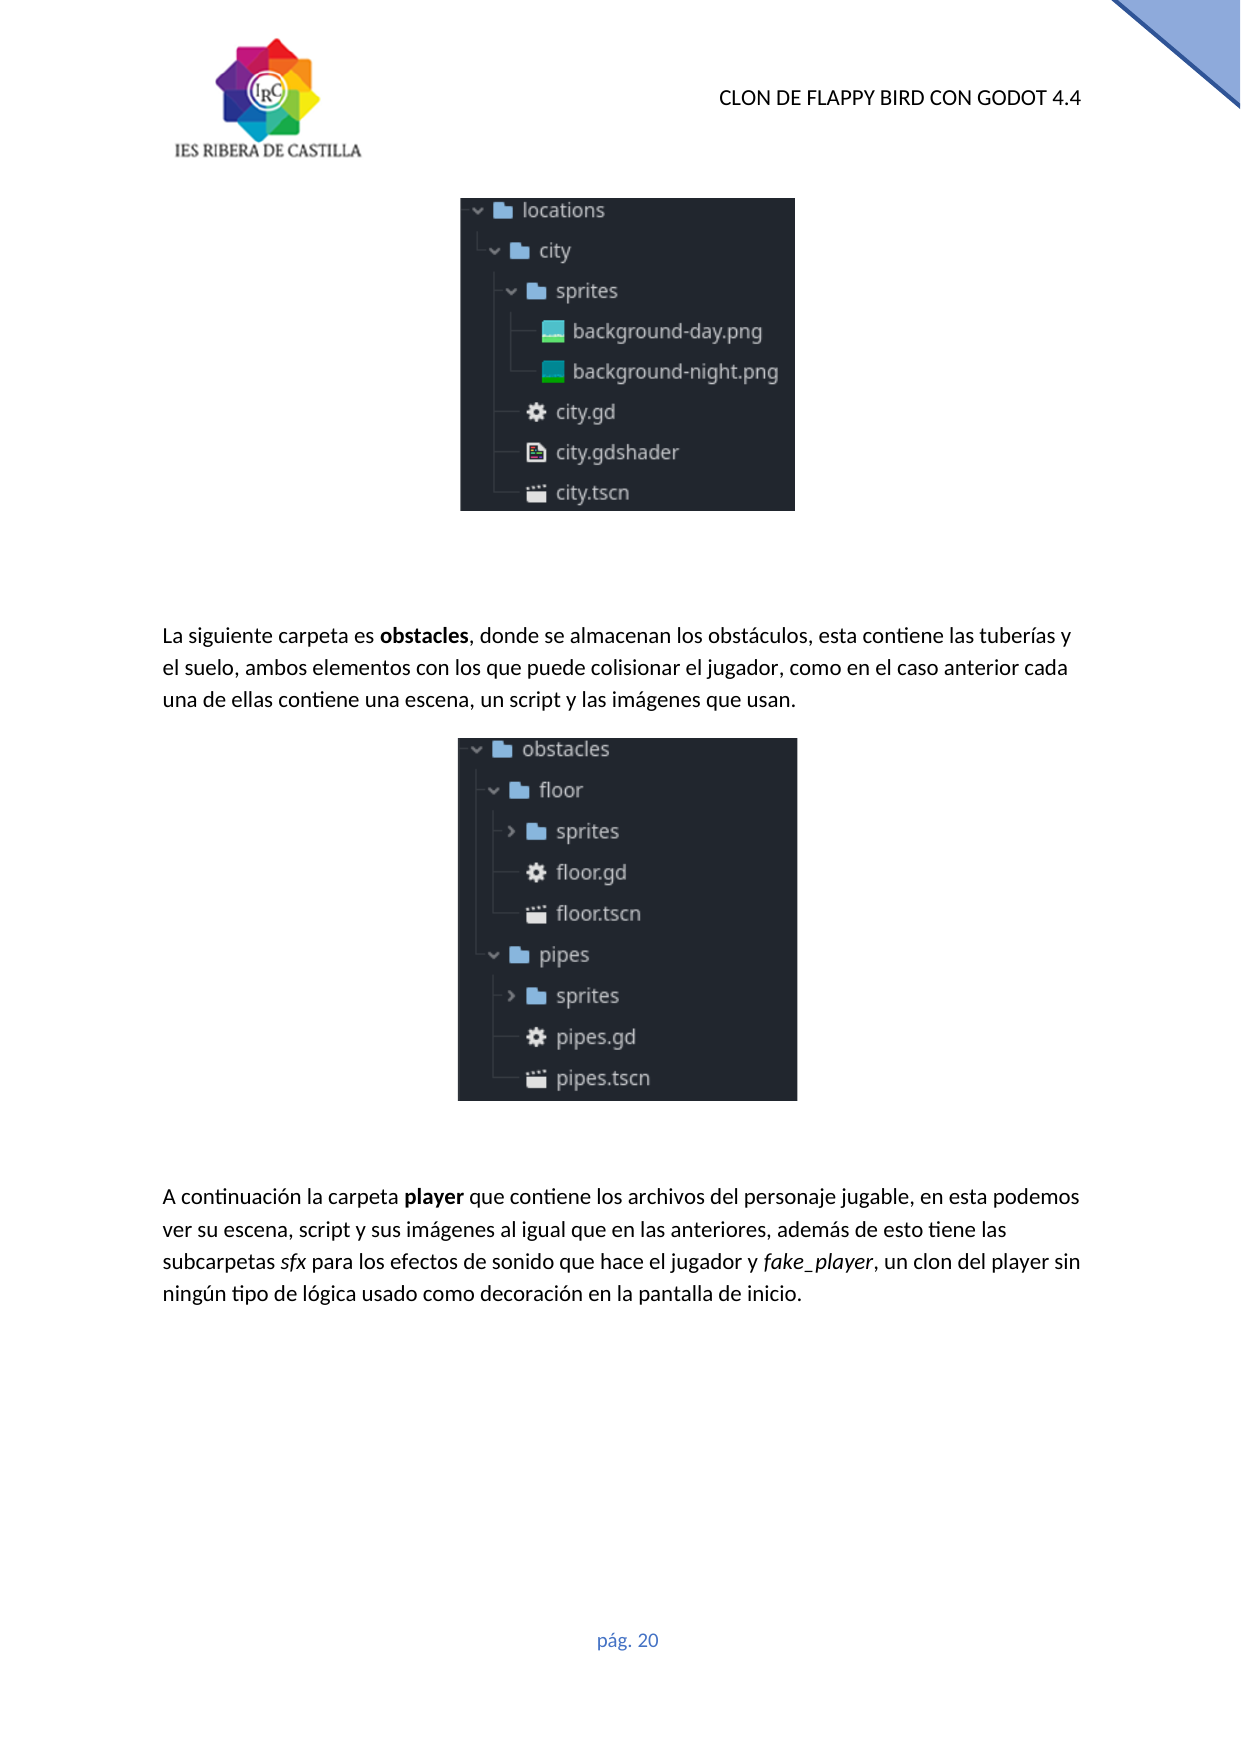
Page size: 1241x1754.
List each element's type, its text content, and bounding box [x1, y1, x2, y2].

text La siguiente carpeta es obstacles, donde se almacenan los obstáculos, esta contiene las tuberías y el suelo, ambos elementos con los que puede colisionar el jugador, como en el caso anterior cada una de ellas contiene una escena, un script y las imágenes que usan. [162, 621, 1093, 713]
picture [173, 29, 366, 164]
picture [460, 198, 795, 511]
picture [457, 738, 798, 1101]
text A continuación la carpeta player que contiene los archivos del personaje jugable, en esta podemos ver su escena, script y sus imágenes al igual que en las anteriores, además de esto tiene las subcarpetas sfx para los efectos de sonido que hace el jugador y fake_player, un clon del player sin ningún tipo de lógica usado como decoración en la pantalla de inicio. [162, 1182, 1093, 1307]
